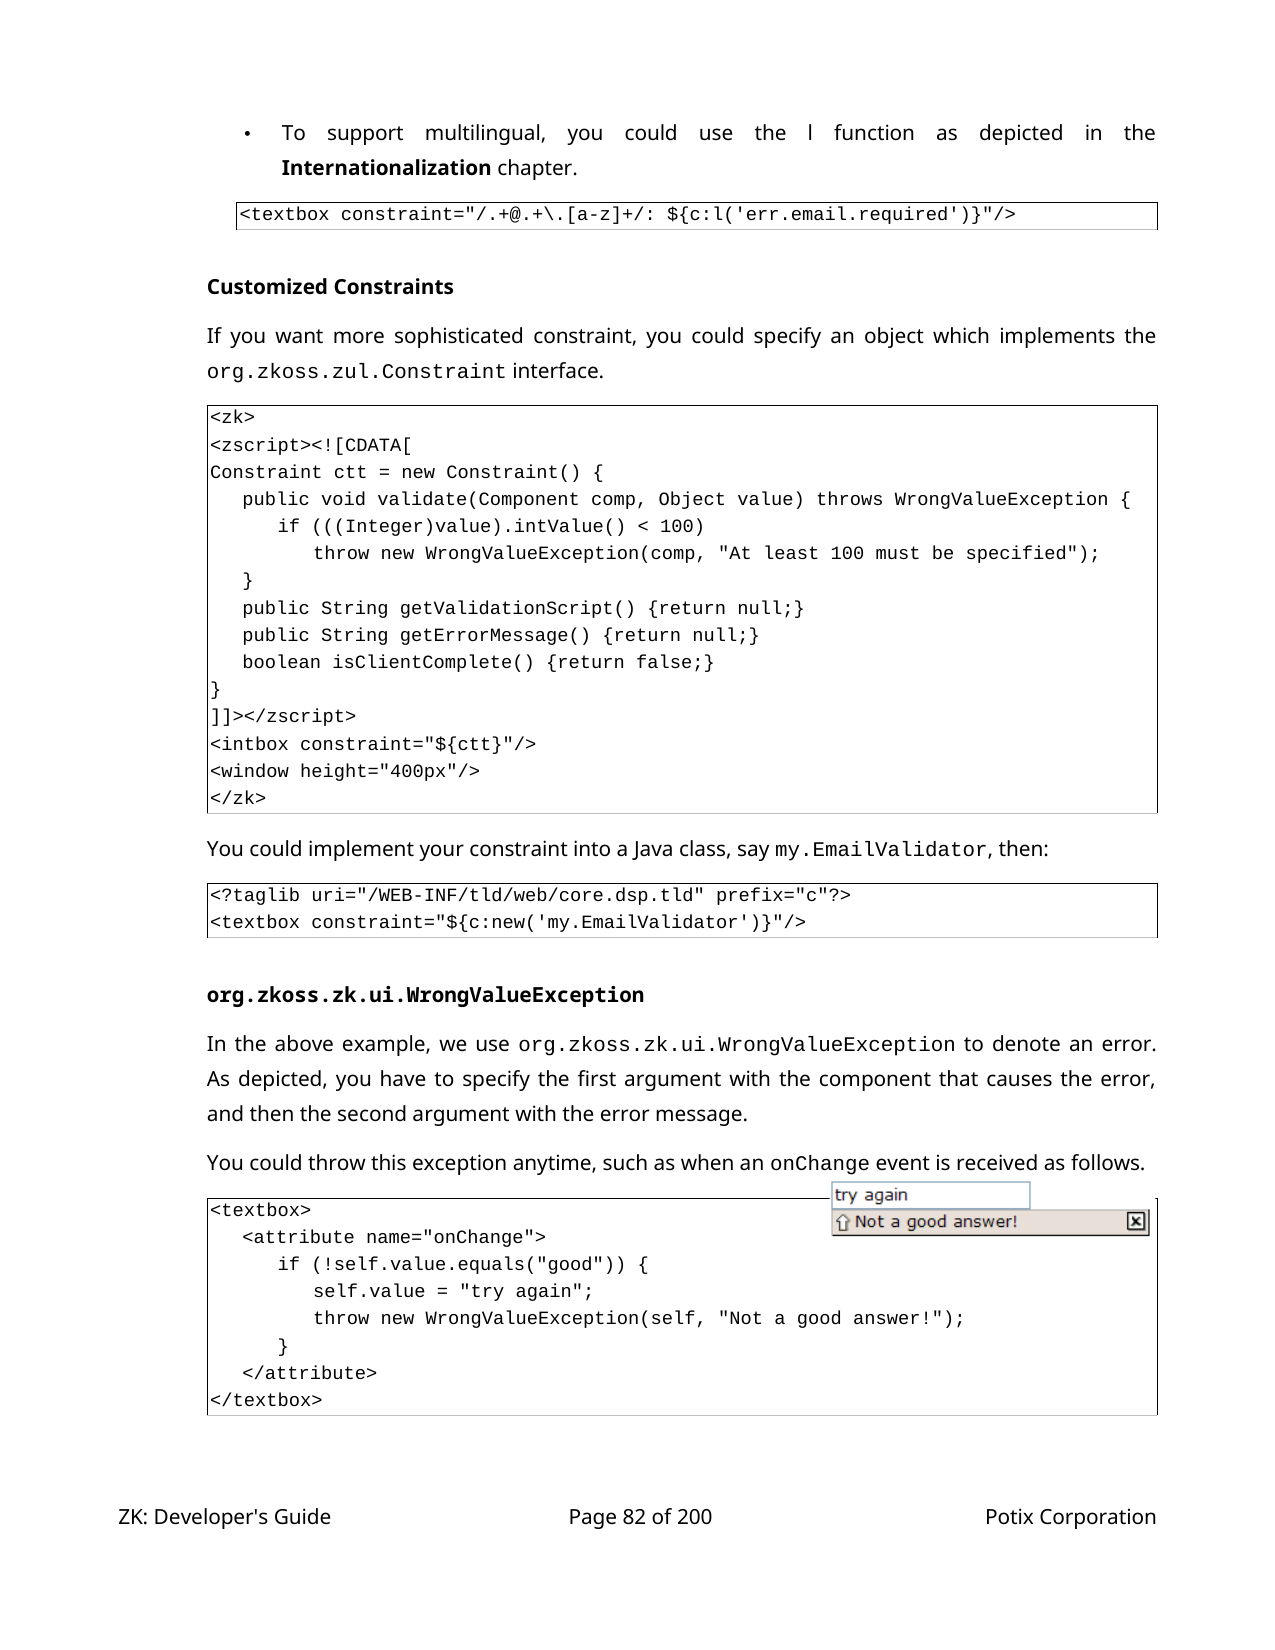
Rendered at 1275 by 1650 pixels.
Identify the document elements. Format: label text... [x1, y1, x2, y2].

text <zscript><![CDATA[ [208, 432, 1157, 457]
list To support multilingual, you could use the l function as depicted in the Internationalization chapter. [244, 118, 1157, 182]
text <attribute name="onChange"> [208, 1225, 1157, 1249]
text } [208, 568, 1157, 593]
text <zk> [208, 406, 1157, 429]
text <intbox constraint="${ctt}"/> [208, 731, 1157, 756]
text public void validate(Component comp, Object value) throws WrongValueException { [208, 487, 1157, 511]
text </zk> [208, 786, 1157, 813]
picture [829, 1179, 1156, 1240]
text } [208, 677, 1157, 701]
text </attribute> [208, 1361, 1157, 1385]
text ]]></zscript> [208, 704, 1157, 728]
text if (!self.value.equals("good")) { [208, 1252, 1157, 1276]
text <?taglib uri="/WEB-INF/tld/web/core.dsp.tld" prefix="c"?> [208, 884, 1157, 907]
text <textbox> [208, 1199, 829, 1222]
text You could implement your constraint into a Java class, say my.EmailValidator, then: [207, 834, 1157, 862]
text public String getErrorMessage() {return null;} [208, 623, 1157, 647]
text </textbox> [208, 1388, 1157, 1415]
text self.value = "try again"; [208, 1279, 1157, 1303]
text Constraint ctt = new Constraint() { [208, 459, 1157, 484]
text throw new WrongValueException(comp, "At least 100 must be specified"); [208, 541, 1157, 565]
text <textbox constraint="/.+@.+\.[a-z]+/: ${c:l('err.email.required')}"/> [237, 203, 1157, 229]
text You could throw this exception anytime, such as when an onChange event is received as follows. [207, 1148, 1157, 1177]
text <textbox constraint="${c:new('my.EmailValidator')}"/> [208, 910, 1157, 937]
text } [208, 1333, 1157, 1358]
text <window height="400px"/> [208, 759, 1157, 783]
subtitle Customized Constraints [207, 272, 1157, 300]
text if (((Integer)value).intValue() < 100) [208, 514, 1157, 538]
text In the above example, we use org.zkoss.zk.ui.WrongValueException to denote an error. As depicted, you have to specify the first argument with the component that causes the error, and then the second argument with the error message. [207, 1029, 1157, 1128]
text boolean isClientComplete() {return false;} [208, 650, 1157, 674]
text throw new WrongValueException(self, "Not a good answer!"); [208, 1306, 1157, 1331]
subtitle org.zkoss.zk.ui.WrongValueException [207, 980, 1157, 1008]
text If you want more sophisticated constraint, you could specify an object which implements the org.zkoss.zul.Constraint interface. [207, 321, 1157, 384]
text public String getValidationScript() {return null;} [208, 596, 1157, 620]
